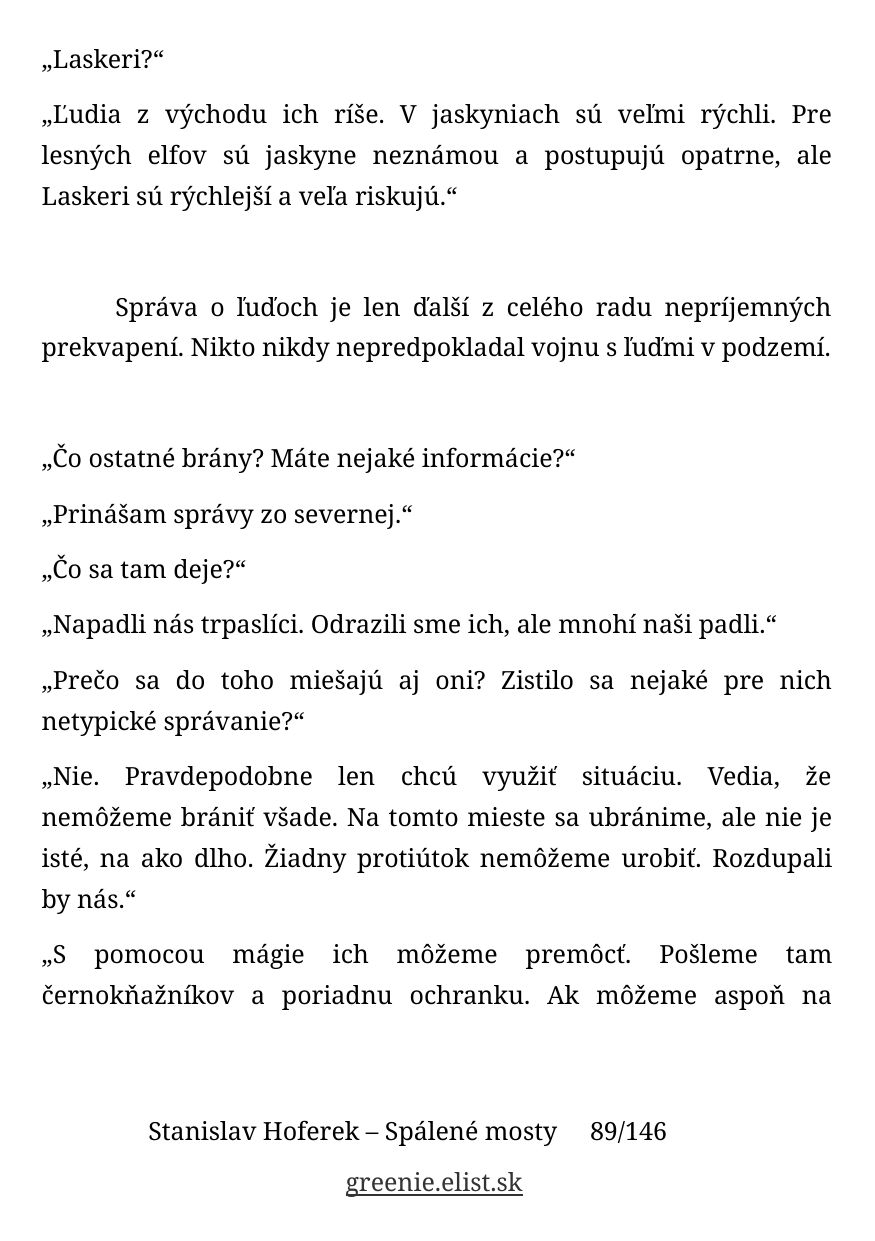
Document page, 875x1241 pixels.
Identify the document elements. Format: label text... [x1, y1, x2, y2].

text „Prinášam správy zo severnej.“ [41, 496, 833, 530]
text „Nie. Pravdepodobne len chcú využiť situáciu. Vedia, že nemôžeme brániť všade. Na tomto mieste sa ubránime, ale nie je isté, na ako dlho. Žiadny protiútok nemôžeme urobiť. Rozdupali by nás.“ [41, 759, 833, 915]
text „Ľudia z východu ich ríše. V jaskyniach sú veľmi rýchli. Pre lesných elfov sú jaskyne neznámou a postupujú opatrne, ale Laskeri sú rýchlejší a veľa riskujú.“ [41, 97, 833, 212]
text „Laskeri?“ [41, 41, 833, 75]
text „S pomocou mágie ich môžeme premôcť. Pošleme tam černokňažníkov a poriadnu ochranku. Ak môžeme aspoň na [41, 937, 833, 1012]
text „Prečo sa do toho miešajú aj oni? Zistilo sa nejaké pre nich netypické správanie?“ [41, 663, 833, 737]
text „Čo sa tam deje?“ [41, 552, 833, 586]
text „Napadli nás trpaslíci. Odrazili sme ich, ale mnohí naši padli.“ [41, 607, 833, 641]
text „Čo ostatné brány? Máte nejaké informácie?“ [41, 441, 833, 475]
text Správa o ľuďoch je len ďalší z celého radu nepríjemných prekvapení. Nikto nikdy nepredpokladal vojnu s ľuďmi v podzemí. [41, 289, 833, 364]
